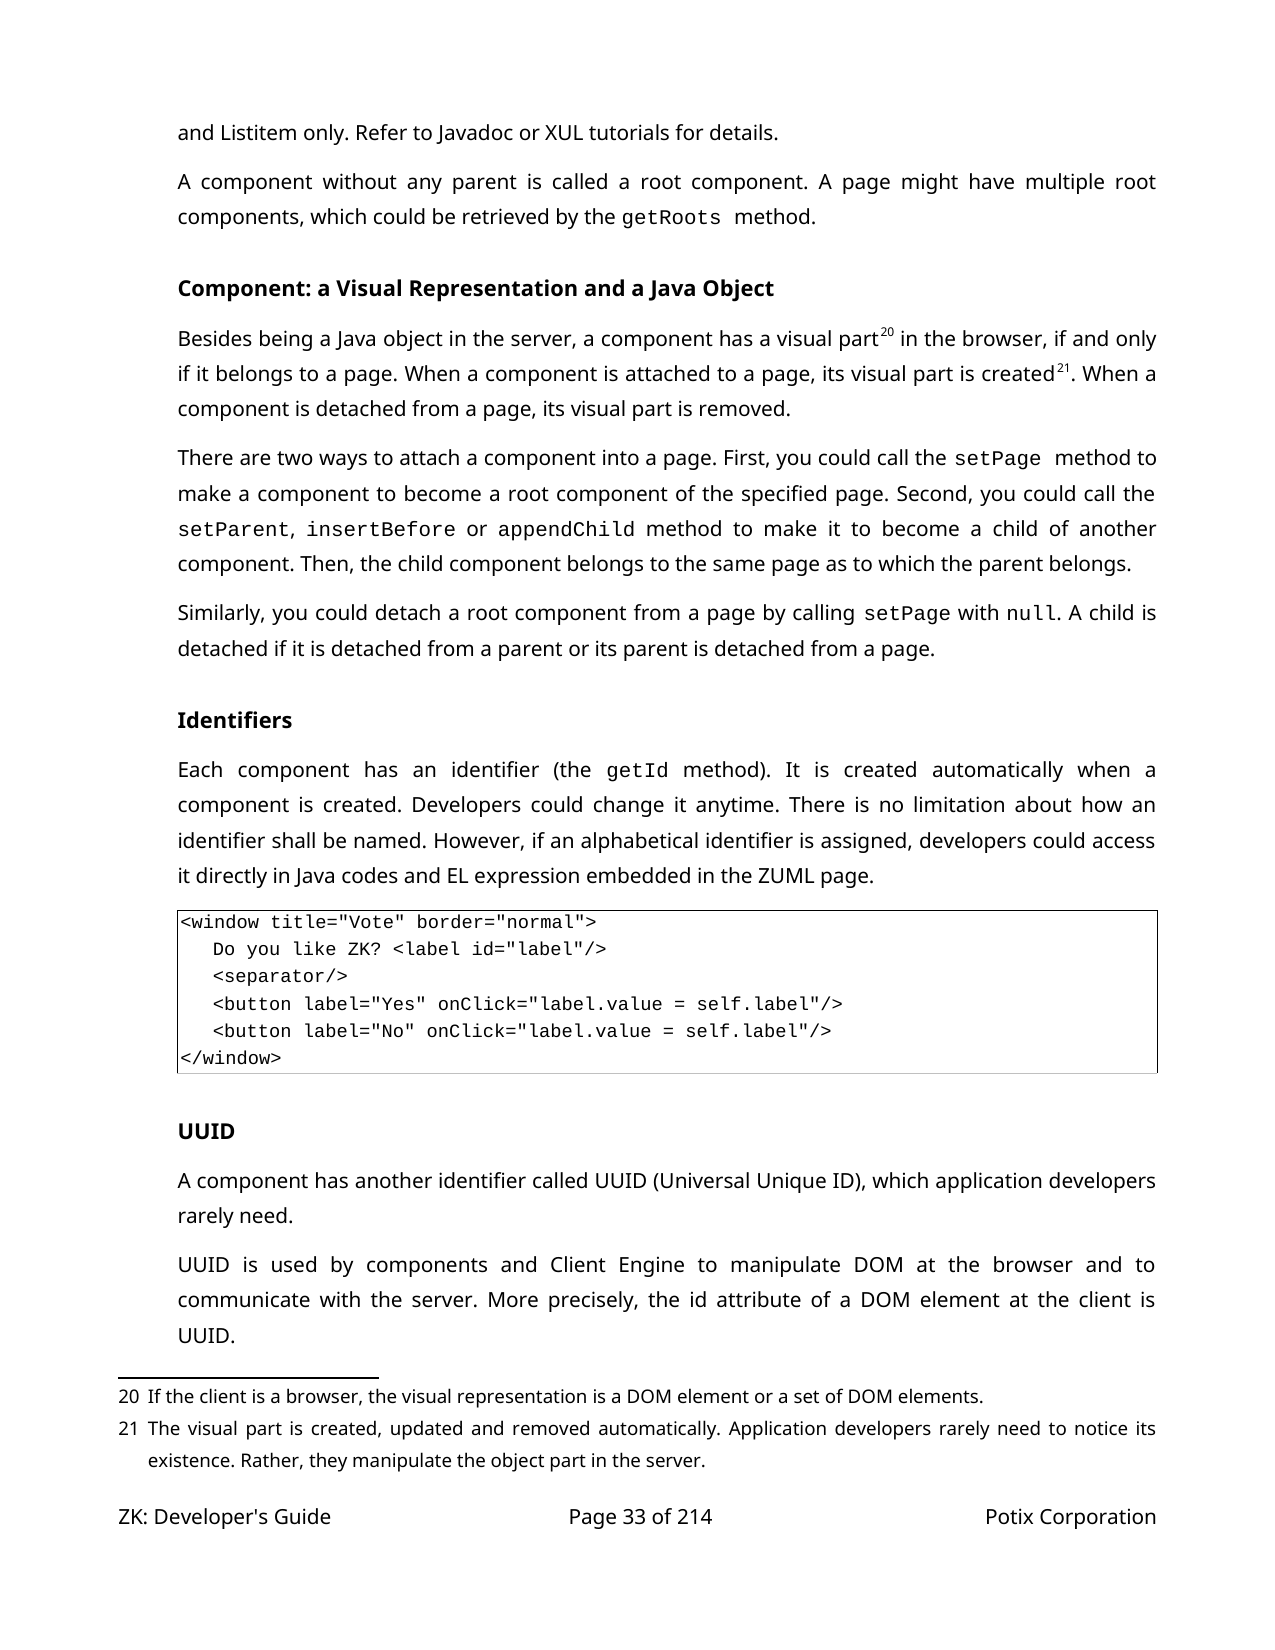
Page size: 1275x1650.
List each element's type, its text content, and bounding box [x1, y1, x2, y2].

text The visual part is created, updated and removed automatically. Application developers rarely need to notice its existence. Rather, they manipulate the object part in the server. [118, 1416, 1157, 1473]
text <separator/> [178, 964, 1157, 988]
text <window title="Vote" border="normal"> [178, 911, 1157, 934]
subtitle Component: a Visual Representation and a Java Object [177, 273, 1157, 303]
text <button label="No" onClick="label.value = self.label"/> [178, 1019, 1157, 1043]
text Each component has an identifier (the getId method). It is created automatically when a component is created. Developers could change it anytime. There is no limitation about how an identifier shall be named. However, if an alphabetical identifier is assigned, developers could access it directly in Java codes and EL expression embedded in the ZUML page. [177, 755, 1157, 889]
text Similarly, you could detach a root component from a page by calling setPage with null. A child is detached if it is detached from a parent or its parent is detached from a page. [177, 598, 1157, 662]
subtitle UUID [177, 1116, 1157, 1146]
text <button label="Yes" onClick="label.value = self.label"/> [178, 991, 1157, 1016]
text UUID is used by components and Client Engine to manipulate DOM at the browser and to communicate with the server. More precisely, the id attribute of a DOM element at the client is UUID. [177, 1250, 1157, 1349]
text </window> [178, 1046, 1157, 1073]
text Do you like ZK? <label id="label"/> [178, 937, 1157, 961]
subtitle Identifiers [177, 704, 1157, 734]
text There are two ways to attach a component into a page. First, you could call the setPage method to make a component to become a root component of the specified page. Second, you could call the setParent, insertBefore or appendChild method to make it to become a child of another component. Then, the child component belongs to the same page as to which the parent belongs. [177, 443, 1157, 578]
text and Listitem only. Refer to Javadoc or XUL tutorials for details. [177, 118, 1157, 146]
text Besides being a Java object in the server, a component has a visual part in the browser, if and only if it belongs to a page. When a component is attached to a page, its visual part is created. When a component is detached from a page, its visual part is removed. [177, 324, 1157, 422]
text If the client is a browser, the visual representation is a DOM element or a set of DOM elements. [118, 1384, 1157, 1409]
text A component has another identifier called UUID (Universal Unique ID), which application developers rarely need. [177, 1166, 1157, 1230]
text A component without any parent is called a root component. A page might have multiple root components, which could be retrieved by the getRoots method. [177, 167, 1157, 231]
